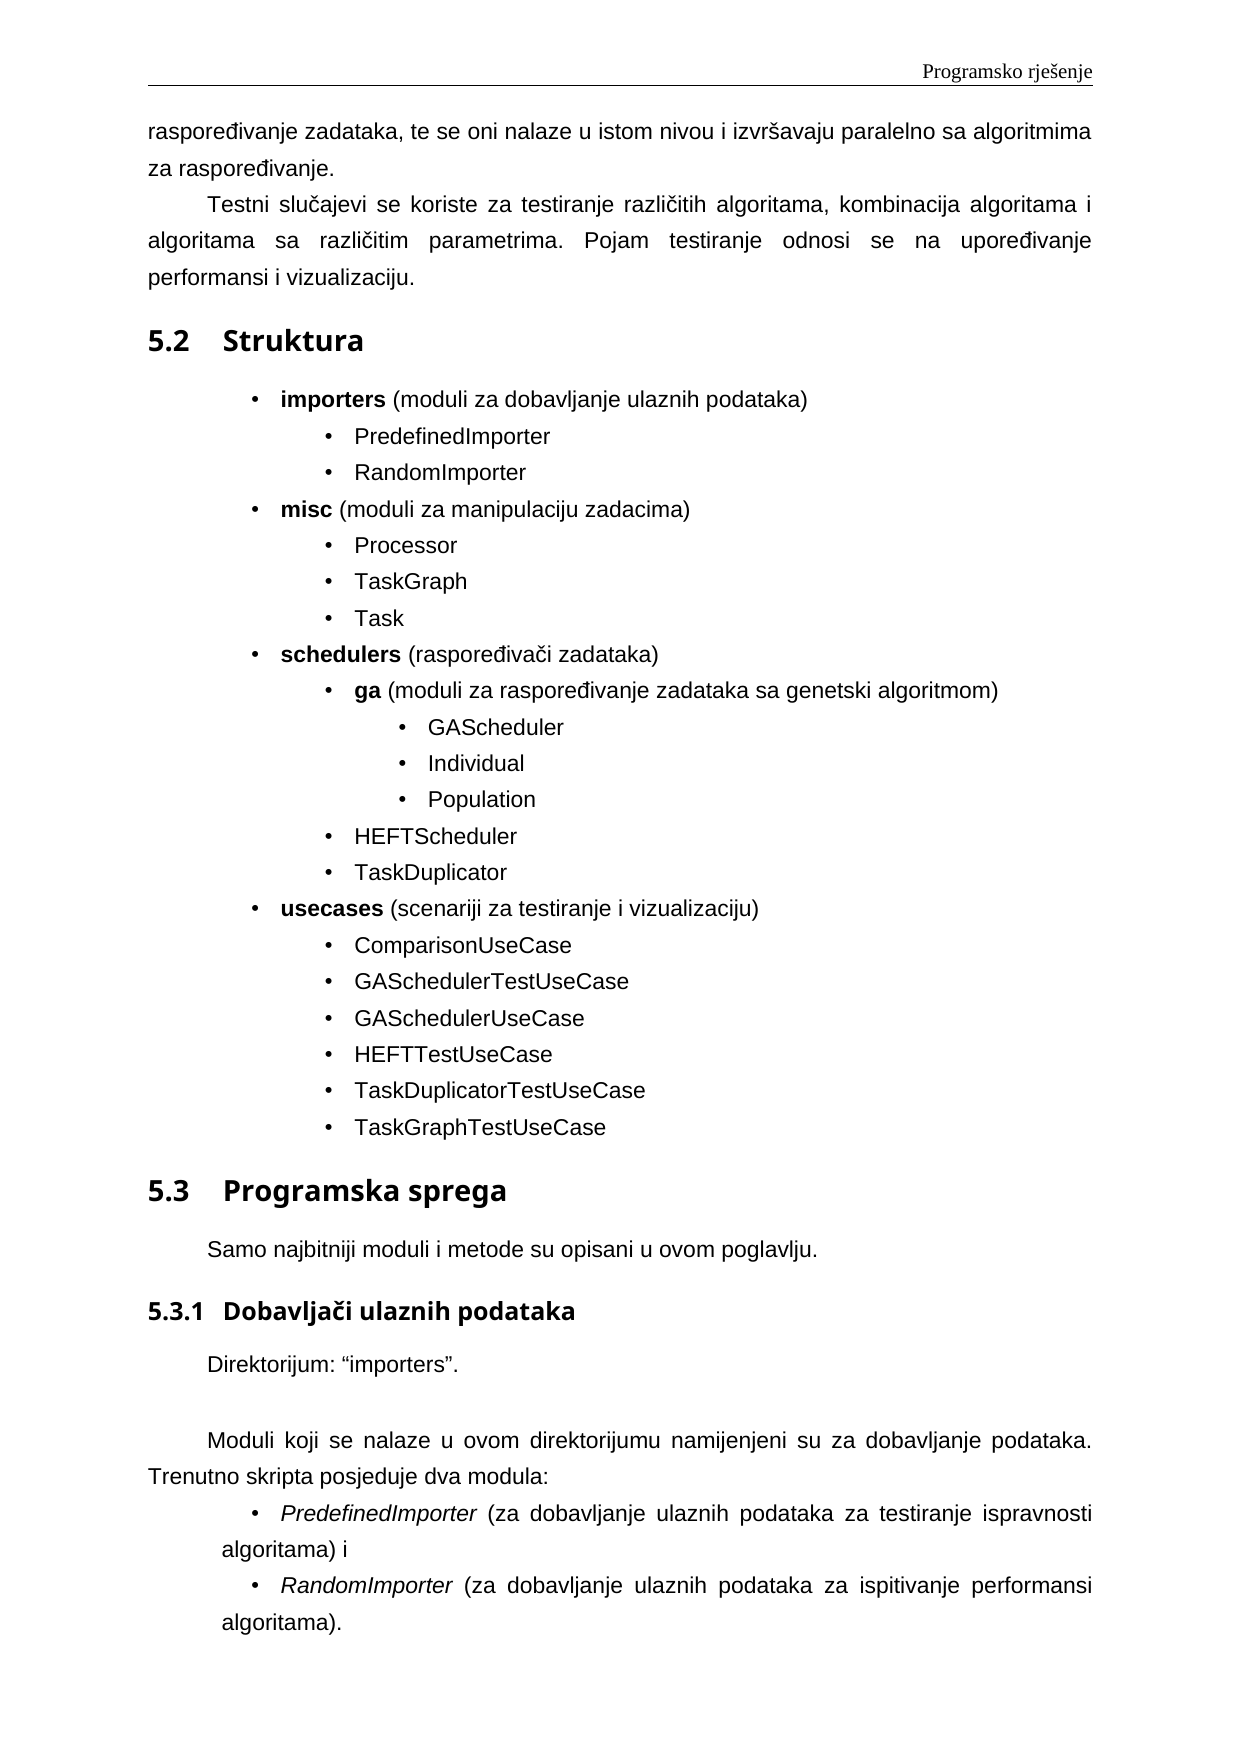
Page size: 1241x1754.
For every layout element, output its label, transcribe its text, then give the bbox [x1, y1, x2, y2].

list ComparisonUseCase [266, 932, 1093, 958]
list RandomImporter [266, 459, 1093, 486]
list Task [266, 604, 1093, 631]
list Individual [339, 750, 1093, 776]
list importers (moduli za dobavljanje ulaznih podataka) [192, 386, 1093, 413]
text Samo najbitniji moduli i metode su opisani u ovom poglavlju. [148, 1236, 1093, 1263]
subtitle Struktura [148, 321, 1093, 360]
list TaskGraphTestUseCase [266, 1113, 1093, 1140]
list GASchedulerUseCase [266, 1004, 1093, 1031]
list TaskDuplicator [266, 859, 1093, 885]
list PredefinedImporter (za dobavljanje ulaznih podataka za testiranje ispravnosti algoritama) i [192, 1499, 1093, 1562]
subtitle Dobavljači ulaznih podataka [148, 1294, 1093, 1328]
list TaskGraph [266, 568, 1093, 594]
text raspoređivanje zadataka, te se oni nalaze u istom nivou i izvršavaju paralelno sa algoritmima za raspoređivanje. [148, 118, 1093, 181]
list ga (moduli za raspoređivanje zadataka sa genetski algoritmom) [266, 677, 1093, 704]
list misc (moduli za manipulaciju zadacima) [192, 496, 1093, 522]
subtitle Programska sprega [148, 1171, 1093, 1210]
list Processor [266, 532, 1093, 558]
text Moduli koji se nalaze u ovom direktorijumu namijenjeni su za dobavljanje podataka. Trenutno skripta posjeduje dva modula: [148, 1427, 1093, 1489]
list PredefinedImporter [266, 423, 1093, 449]
text Direktorijum: “importers”. [148, 1351, 1093, 1377]
list HEFTScheduler [266, 823, 1093, 849]
list Population [339, 786, 1093, 813]
list TaskDuplicatorTestUseCase [266, 1077, 1093, 1103]
list HEFTTestUseCase [266, 1041, 1093, 1067]
list RandomImporter (za dobavljanje ulaznih podataka za ispitivanje performansi algoritama). [192, 1572, 1093, 1635]
list GAScheduler [339, 714, 1093, 740]
list usecases (scenariji za testiranje i vizualizaciju) [192, 895, 1093, 922]
list GASchedulerTestUseCase [266, 968, 1093, 994]
list schedulers (raspoređivači zadataka) [192, 641, 1093, 667]
text Testni slučajevi se koriste za testiranje različitih algoritama, kombinacija algoritama i algoritama sa različitim parametrima. Pojam testiranje odnosi se na upoređivanje performansi i vizualizaciju. [148, 191, 1093, 290]
